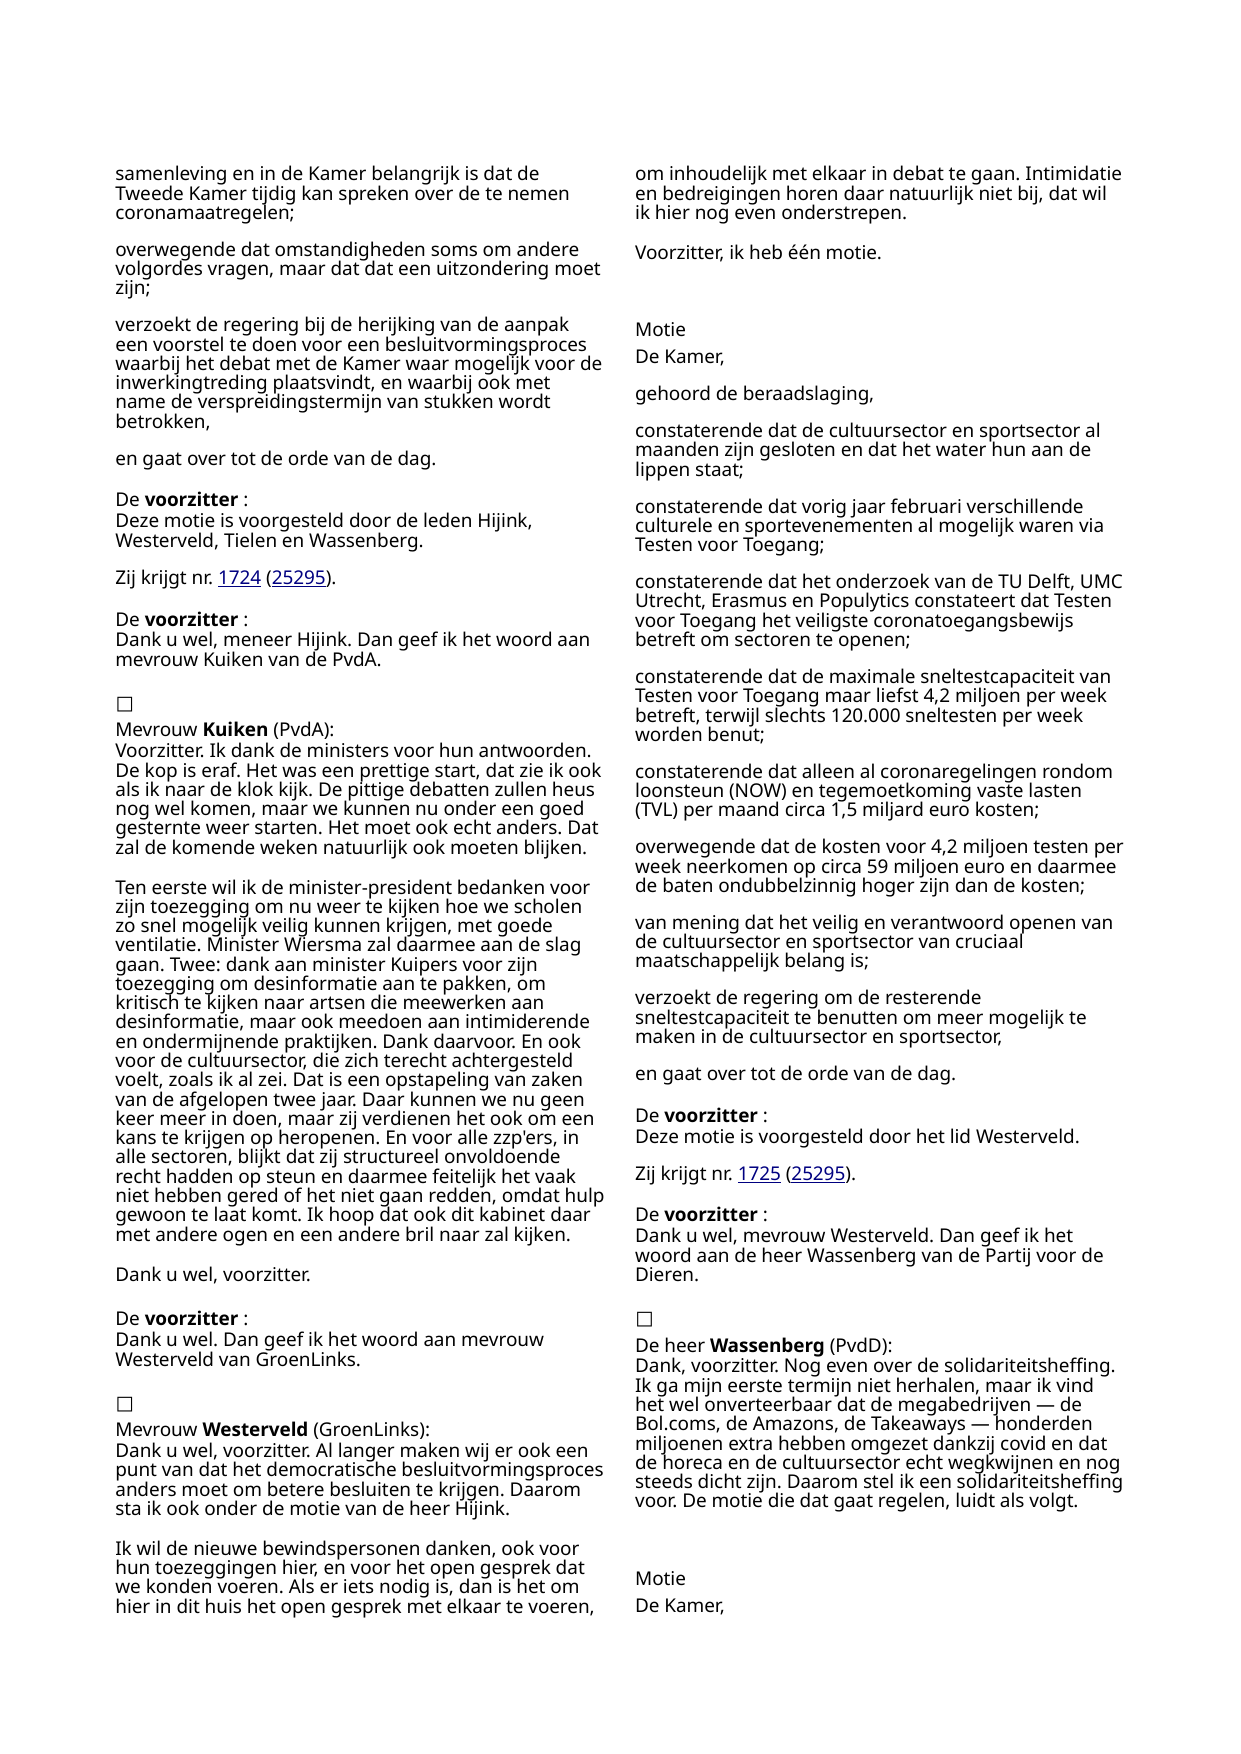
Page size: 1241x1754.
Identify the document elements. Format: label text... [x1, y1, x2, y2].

text Dank u wel. Dan geef ik het woord aan mevrouw Westerveld van GroenLinks. [115, 1331, 605, 1370]
text om inhoudelijk met elkaar in debat te gaan. Intimidatie en bedreigingen horen daar natuurlijk niet bij, dat wil ik hier nog even onderstrepen. [635, 165, 1125, 223]
text van mening dat het veilig en verantwoord openen van de cultuursector en sportsector van cruciaal maatschappelijk belang is; [635, 914, 1125, 972]
text constaterende dat vorig jaar februari verschillende culturele en sportevenementen al mogelijk waren via Testen voor Toegang; [635, 498, 1125, 556]
text De Kamer, [635, 348, 1125, 367]
text Ten eerste wil ik de minister-president bedanken voor zijn toezegging om nu weer te kijken hoe we scholen zo snel mogelijk veilig kunnen krijgen, met goede ventilatie. Minister Wiersma zal daarmee aan de slag gaan. Twee: dank aan minister Kuipers voor zijn toezegging om desinformatie aan te pakken, om kritisch te kijken naar artsen die meewerken aan desinformatie, maar ook meedoen aan intimiderende en ondermijnende praktijken. Dank daarvoor. En ook voor de cultuursector, die zich terecht achtergesteld voelt, zoals ik al zei. Dat is een opstapeling van zaken van de afgelopen twee jaar. Daar kunnen we nu geen keer meer in doen, maar zij verdienen het ook om een kans te krijgen op heropenen. En voor alle zzp'ers, in alle sectoren, blijkt dat zij structureel onvoldoende recht hadden op steun en daarmee feitelijk het vaak niet hebben gered of het niet gaan redden, omdat hulp gewoon te laat komt. Ik hoop dat ook dit kabinet daar met andere ogen en een andere bril naar zal kijken. [115, 879, 605, 1245]
text De Kamer, [635, 1597, 1125, 1616]
text constaterende dat de maximale sneltestcapaciteit van Testen voor Toegang maar liefst 4,2 miljoen per week betreft, terwijl slechts 120.000 sneltesten per week worden benut; [635, 668, 1125, 745]
text en gaat over tot de orde van de dag. [635, 1065, 1125, 1084]
text Dank, voorzitter. Nog even over de solidariteitsheffing. Ik ga mijn eerste termijn niet herhalen, maar ik vind het wel onverteerbaar dat de megabedrijven — de Bol.coms, de Amazons, de Takeaways — honderden miljoenen extra hebben omgezet dankzij covid en dat de horeca en de cultuursector echt wegkwijnen en nog steeds dicht zijn. Daarom stel ik een solidariteitsheffing voor. De motie die dat gaat regelen, luidt als volgt. [635, 1357, 1125, 1512]
text Motie [635, 1565, 1125, 1591]
text De voorzitter : [635, 1202, 1125, 1227]
text Dank u wel, mevrouw Westerveld. Dan geef ik het woord aan de heer Wassenberg van de Partij voor de Dieren. [635, 1227, 1125, 1285]
text De voorzitter : [115, 1306, 605, 1331]
text Deze motie is voorgesteld door de leden Hijink, Westerveld, Tielen en Wassenberg. [115, 512, 605, 551]
text De voorzitter : [635, 1102, 1125, 1128]
text ⬜ [115, 691, 605, 717]
text Voorzitter. Ik dank de ministers voor hun antwoorden. De kop is eraf. Het was een prettige start, dat zie ik ook als ik naar de klok kijk. De pittige debatten zullen heus nog wel komen, maar we kunnen nu onder een goed gesternte weer starten. Het moet ook echt anders. Dat zal de komende weken natuurlijk ook moeten blijken. [115, 742, 605, 858]
text Ik wil de nieuwe bewindspersonen danken, ook voor hun toezeggingen hier, en voor het open gesprek dat we konden voeren. Als er iets nodig is, dan is het om hier in dit huis het open gesprek met elkaar te voeren, [115, 1540, 605, 1617]
text verzoekt de regering om de resterende sneltestcapaciteit te benutten om meer mogelijk te maken in de cultuursector en sportsector, [635, 989, 1125, 1047]
text en gaat over tot de orde van de dag. [115, 450, 605, 469]
text Mevrouw Westerveld (GroenLinks): [115, 1416, 605, 1442]
text Dank u wel, voorzitter. [115, 1266, 605, 1285]
text constaterende dat de cultuursector en sportsector al maanden zijn gesloten en dat het water hun aan de lippen staat; [635, 422, 1125, 480]
text Motie [635, 317, 1125, 342]
text ⬜ [115, 1391, 605, 1416]
text overwegende dat omstandigheden soms om andere volgordes vragen, maar dat dat een uitzondering moet zijn; [115, 241, 605, 299]
text verzoekt de regering bij de herijking van de aanpak een voorstel te doen voor een besluitvormingsproces waarbij het debat met de Kamer waar mogelijk voor de inwerkingtreding plaatsvindt, en waarbij ook met name de verspreidingstermijn van stukken wordt betrokken, [115, 316, 605, 432]
text Voorzitter, ik heb één motie. [635, 244, 1125, 263]
text Deze motie is voorgesteld door het lid Westerveld. [635, 1128, 1125, 1147]
text ⬜ [635, 1306, 1125, 1332]
text overwegende dat de kosten voor 4,2 miljoen testen per week neerkomen op circa 59 miljoen euro en daarmee de baten ondubbelzinnig hoger zijn dan de kosten; [635, 838, 1125, 896]
text Zij krijgt nr. 1725 (25295). [635, 1164, 1125, 1184]
text De voorzitter : [115, 487, 605, 512]
text gehoord de beraadslaging, [635, 385, 1125, 404]
text De heer Wassenberg (PvdD): [635, 1332, 1125, 1357]
text constaterende dat alleen al coronaregelingen rondom loonsteun (NOW) en tegemoetkoming vaste lasten (TVL) per maand circa 1,5 miljard euro kosten; [635, 763, 1125, 821]
text Dank u wel, voorzitter. Al langer maken wij er ook een punt van dat het democratische besluitvormingsproces anders moet om betere besluiten te krijgen. Daarom sta ik ook onder de motie van de heer Hijink. [115, 1442, 605, 1519]
text Mevrouw Kuiken (PvdA): [115, 717, 605, 742]
text Dank u wel, meneer Hijink. Dan geef ik het woord aan mevrouw Kuiken van de PvdA. [115, 631, 605, 670]
text constaterende dat het onderzoek van de TU Delft, UMC Utrecht, Erasmus en Populytics constateert dat Testen voor Toegang het veiligste coronatoegangsbewijs betreft om sectoren te openen; [635, 573, 1125, 650]
text De voorzitter : [115, 606, 605, 631]
text samenleving en in de Kamer belangrijk is dat de Tweede Kamer tijdig kan spreken over de te nemen coronamaatregelen; [115, 165, 605, 223]
text Zij krijgt nr. 1724 (25295). [115, 569, 605, 588]
